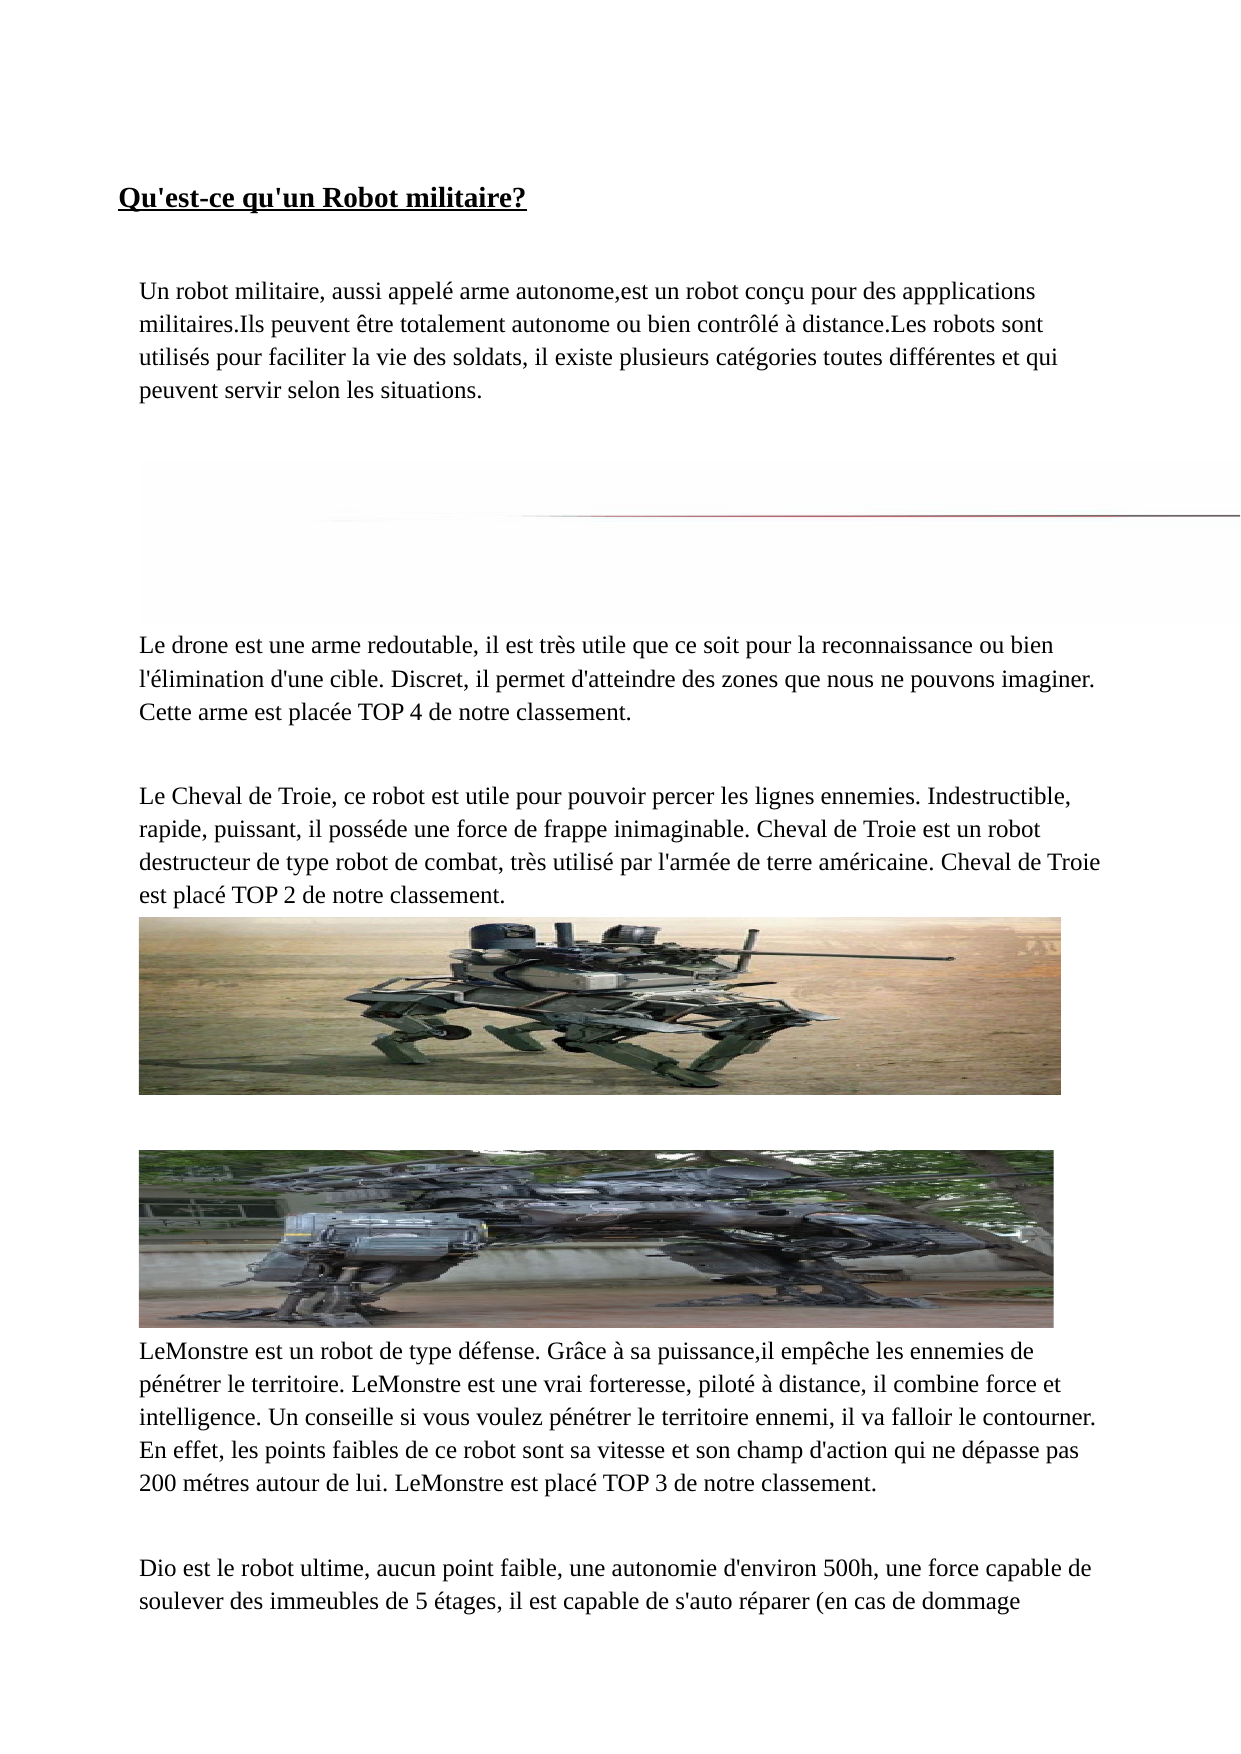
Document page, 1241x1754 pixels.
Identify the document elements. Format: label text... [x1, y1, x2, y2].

picture [138, 1150, 1054, 1328]
picture [138, 460, 1241, 623]
text Dio est le robot ultime, aucun point faible, une autonomie d'environ 500h, une force capable de soulever des immeubles de 5 étages, il est capable de s'auto réparer (en cas de dommage [139, 1553, 1101, 1615]
text Le Cheval de Troie, ce robot est utile pour pouvoir percer les lignes ennemies. Indestructible, rapide, puissant, il posséde une force de frappe inimaginable. Cheval de Troie est un robot destructeur de type robot de combat, très utilisé par l'armée de terre américaine. Cheval de Troie est placé TOP 2 de notre classement. [139, 781, 1101, 909]
text LeMonstre est un robot de type défense. Grâce à sa puissance,il empêche les ennemies de pénétrer le territoire. LeMonstre est une vrai forteresse, piloté à distance, il combine force et intelligence. Un conseille si vous voulez pénétrer le territoire ennemi, il va falloir le contourner. En effet, les points faibles de ce robot sont sa vitesse et son champ d'action qui ne dépasse pas 200 métres autour de lui. LeMonstre est placé TOP 3 de notre classement. [139, 1336, 1101, 1497]
text Le drone est une arme redoutable, il est très utile que ce soit pour la reconnaissance ou bien l'élimination d'une cible. Discret, il permet d'atteindre des zones que nous ne pouvons imaginer. Cette arme est placée TOP 4 de notre classement. [139, 631, 1101, 725]
picture [138, 917, 1061, 1095]
text Un robot militaire, aussi appelé arme autonome,est un robot conçu pour des appplications militaires.Ils peuvent être totalement autonome ou bien contrôlé à distance.Les robots sont utilisés pour faciliter la vie des soldats, il existe plusieurs catégories toutes différentes et qui peuvent servir selon les situations. [139, 276, 1101, 404]
subtitle Qu'est-ce qu'un Robot militaire? [118, 180, 1122, 214]
